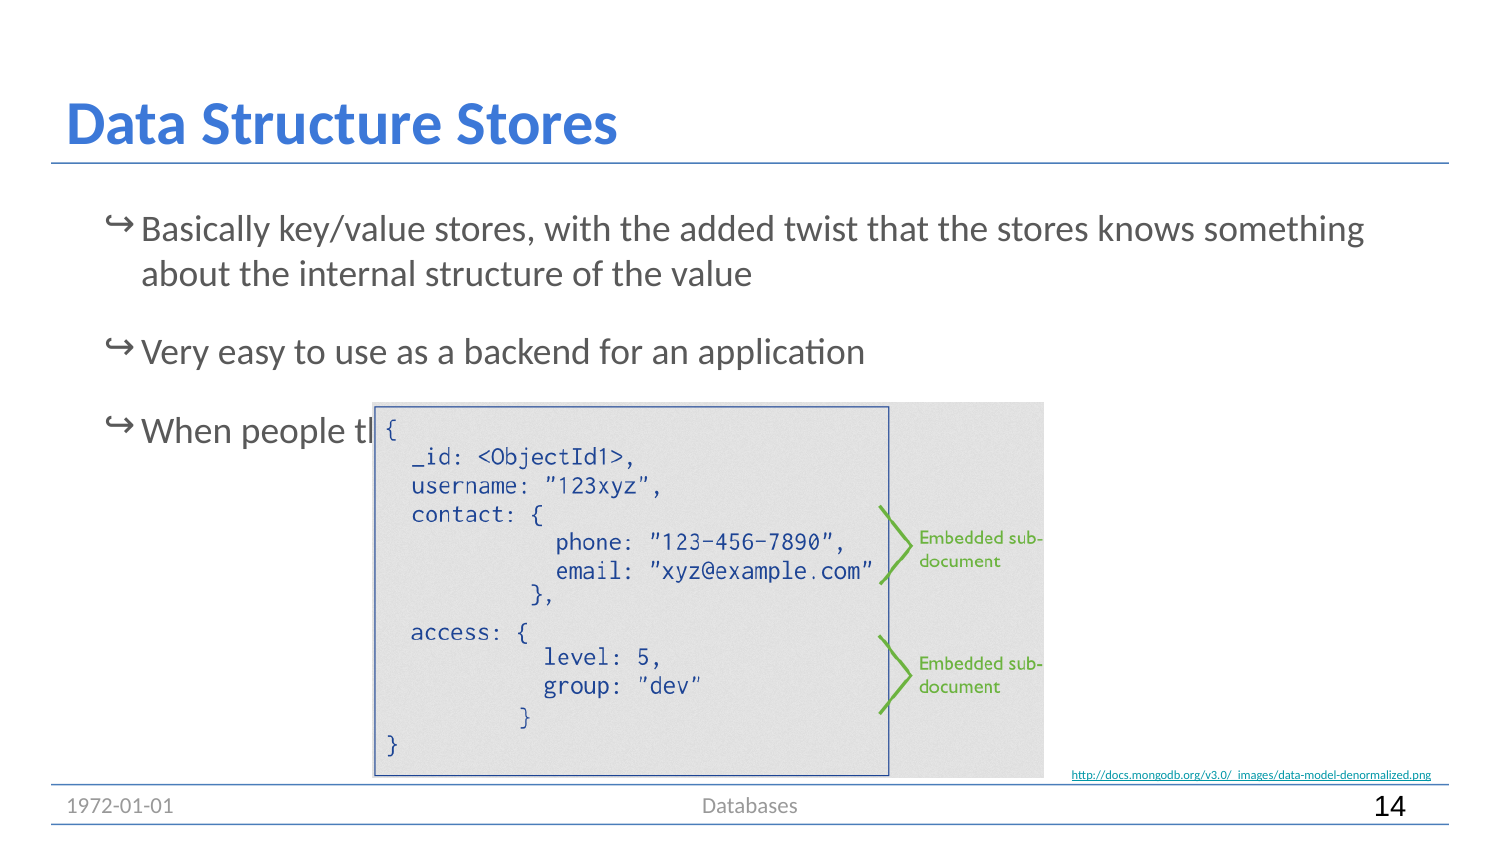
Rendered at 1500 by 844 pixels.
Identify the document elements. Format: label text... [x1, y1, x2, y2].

text_box http://docs.mongodb.org/v3.0/_images/data-model-denormalized.png [988, 752, 1449, 783]
slide_number [1358, 784, 1449, 825]
list Basically key/value stores, with the added twist that the stores knows something about the internal structure of the value Very easy to use as a backend for an application When people think NoSQL, this is usually what they mean [51, 189, 1449, 750]
picture [372, 402, 1044, 778]
title Data Structure Stores [51, 72, 1449, 167]
